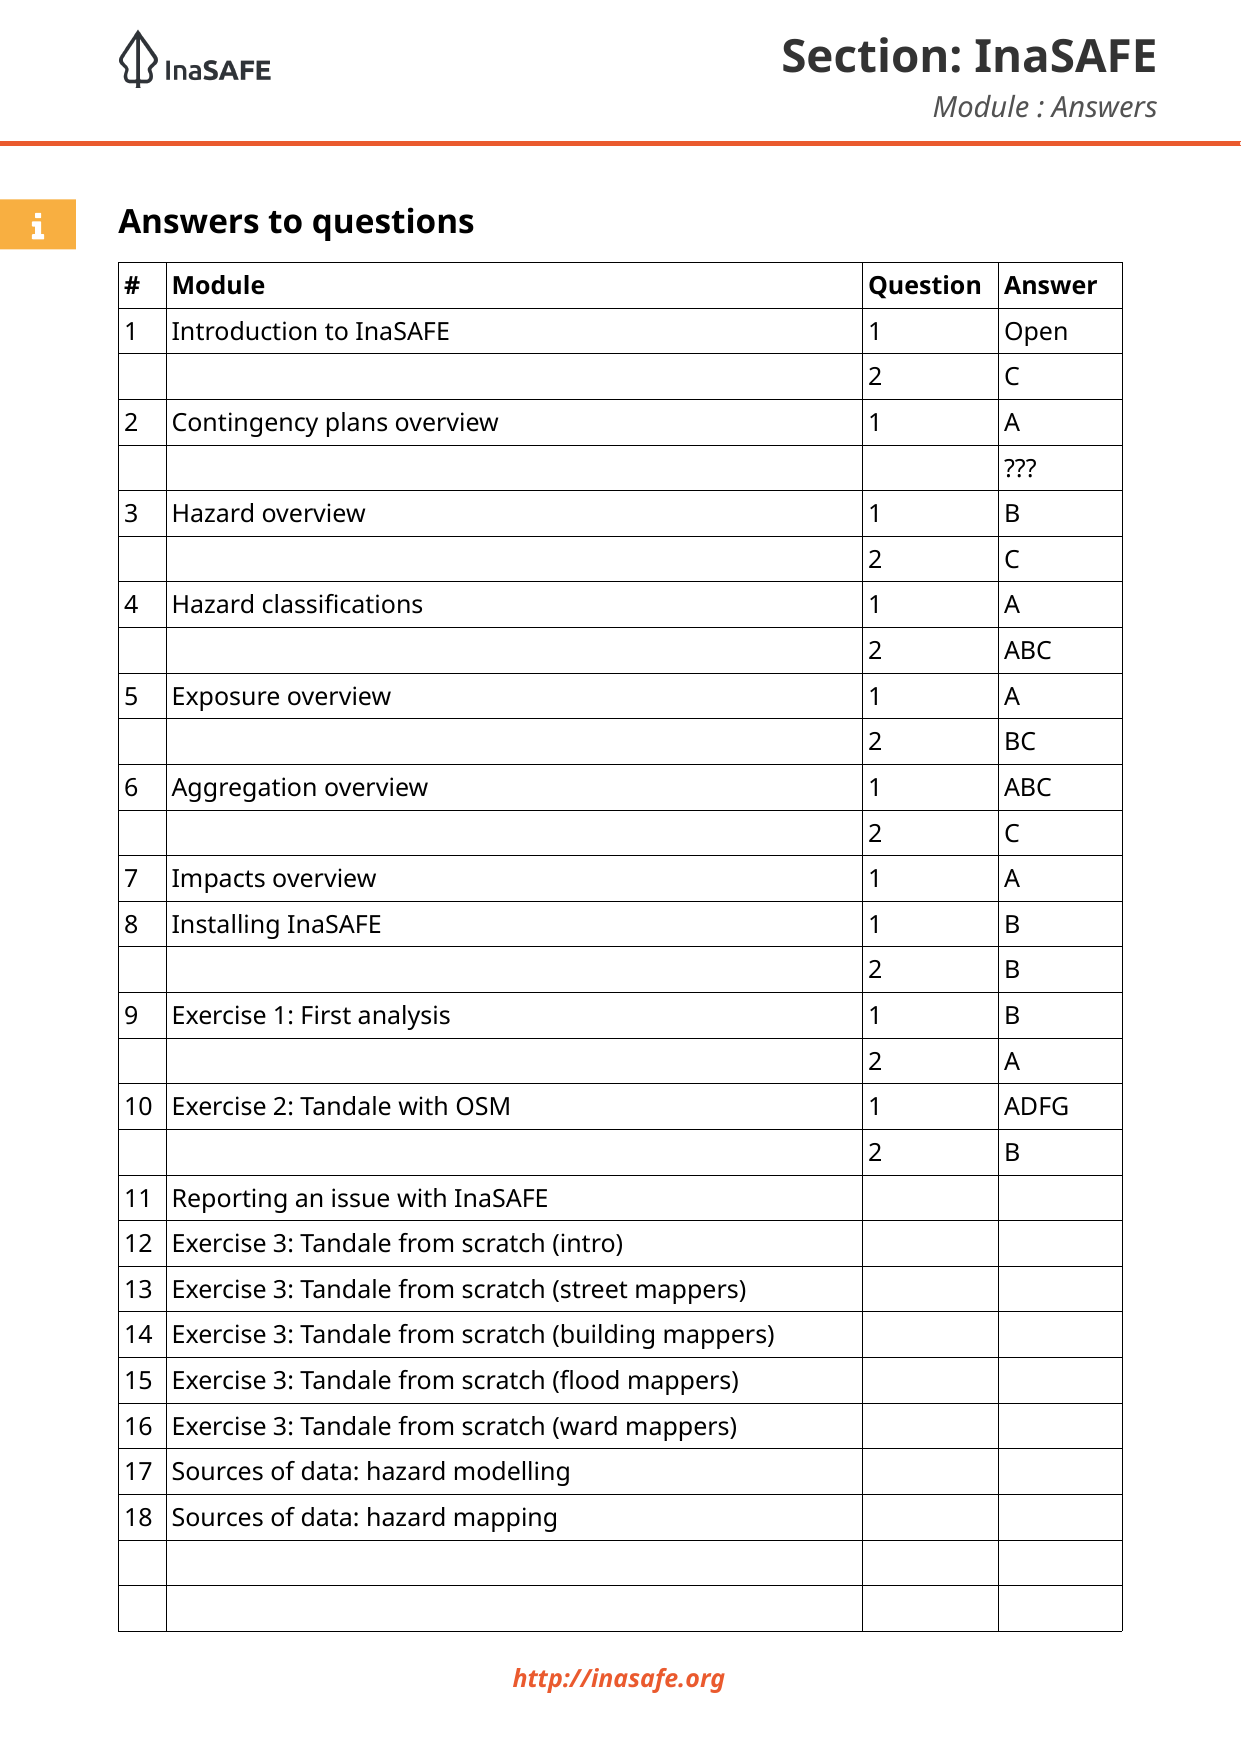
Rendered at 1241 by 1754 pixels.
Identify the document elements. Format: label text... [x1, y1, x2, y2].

table_cell 1 [863, 902, 998, 946]
table_cell [999, 1221, 1122, 1266]
table_cell [119, 1130, 166, 1174]
table_cell Hazard overview [167, 491, 862, 536]
table_cell 2 [863, 811, 998, 855]
table_header Question [863, 263, 998, 308]
table_cell [119, 1039, 166, 1083]
table_cell [999, 1267, 1122, 1311]
table_cell 17 [119, 1449, 166, 1494]
table_cell [167, 446, 862, 490]
table_cell [999, 1449, 1122, 1494]
table_cell [119, 719, 166, 764]
table_cell B [999, 1130, 1122, 1174]
table_cell 2 [863, 537, 998, 581]
table_cell Exercise 3: Tandale from scratch (building mappers) [167, 1312, 862, 1357]
table_cell A [999, 582, 1122, 627]
table_cell C [999, 537, 1122, 581]
table_cell C [999, 354, 1122, 399]
table_cell [167, 1130, 862, 1174]
table_cell [167, 811, 862, 855]
table_cell [167, 537, 862, 581]
table_cell ADFG [999, 1084, 1122, 1129]
table_cell [167, 1541, 862, 1585]
table_cell Hazard classifications [167, 582, 862, 627]
table_cell 13 [119, 1267, 166, 1311]
table_cell Exercise 3: Tandale from scratch (flood mappers) [167, 1358, 862, 1403]
table_cell 2 [863, 628, 998, 673]
table_cell Exercise 3: Tandale from scratch (ward mappers) [167, 1404, 862, 1448]
table_cell [863, 446, 998, 490]
table_cell 2 [863, 1130, 998, 1174]
table_cell [999, 1176, 1122, 1220]
table_cell [119, 811, 166, 855]
table_cell Open [999, 309, 1122, 353]
table_cell 2 [863, 1039, 998, 1083]
table_cell ??? [999, 446, 1122, 490]
table_cell 4 [119, 582, 166, 627]
table_cell Reporting an issue with InaSAFE [167, 1176, 862, 1220]
table_cell 1 [863, 309, 998, 353]
table_cell Sources of data: hazard modelling [167, 1449, 862, 1494]
table_cell [119, 537, 166, 581]
table_cell 1 [863, 582, 998, 627]
table_cell 2 [119, 400, 166, 444]
table_cell Exposure overview [167, 674, 862, 718]
table_cell [167, 947, 862, 992]
table_header Answer [999, 263, 1122, 308]
table_cell 6 [119, 765, 166, 809]
table_cell [999, 1404, 1122, 1448]
table_cell [119, 947, 166, 992]
table_cell Introduction to InaSAFE [167, 309, 862, 353]
table_cell Aggregation overview [167, 765, 862, 809]
table_cell [863, 1404, 998, 1448]
table_cell [999, 1312, 1122, 1357]
subtitle Answers to questions [118, 198, 1122, 243]
table_cell 18 [119, 1495, 166, 1539]
table_cell [167, 1039, 862, 1083]
table_cell [167, 628, 862, 673]
table_cell Sources of data: hazard mapping [167, 1495, 862, 1539]
table_cell 1 [863, 856, 998, 901]
table_cell [863, 1312, 998, 1357]
table_cell 1 [119, 309, 166, 353]
table_cell A [999, 400, 1122, 444]
table_cell 1 [863, 1084, 998, 1129]
table_cell [119, 1541, 166, 1585]
table_cell 9 [119, 993, 166, 1038]
table_header # [119, 263, 166, 308]
table_cell B [999, 947, 1122, 992]
table_cell 1 [863, 491, 998, 536]
table_cell [863, 1449, 998, 1494]
table_cell 1 [863, 765, 998, 809]
table_cell [863, 1176, 998, 1220]
table_cell 11 [119, 1176, 166, 1220]
table_cell A [999, 856, 1122, 901]
table_cell [863, 1267, 998, 1311]
table_cell Exercise 1: First analysis [167, 993, 862, 1038]
table_cell 2 [863, 354, 998, 399]
table_cell C [999, 811, 1122, 855]
table_header Module [167, 263, 862, 308]
table_cell BC [999, 719, 1122, 764]
table_cell Contingency plans overview [167, 400, 862, 444]
table_cell 1 [863, 400, 998, 444]
table_cell [863, 1221, 998, 1266]
table_cell [863, 1541, 998, 1585]
table_cell 15 [119, 1358, 166, 1403]
table_cell [119, 628, 166, 673]
table_cell [863, 1586, 998, 1631]
table_cell A [999, 1039, 1122, 1083]
table_cell 8 [119, 902, 166, 946]
table_cell [999, 1358, 1122, 1403]
table_cell 16 [119, 1404, 166, 1448]
table_cell [119, 1586, 166, 1631]
table_cell [167, 1586, 862, 1631]
table_cell [863, 1358, 998, 1403]
table_cell [119, 446, 166, 490]
table_cell Exercise 3: Tandale from scratch (street mappers) [167, 1267, 862, 1311]
table_cell Installing InaSAFE [167, 902, 862, 946]
table_cell 14 [119, 1312, 166, 1357]
table_cell B [999, 902, 1122, 946]
table_cell 1 [863, 993, 998, 1038]
table_cell 1 [863, 674, 998, 718]
table_cell 10 [119, 1084, 166, 1129]
table_cell ABC [999, 765, 1122, 809]
table_cell Impacts overview [167, 856, 862, 901]
table_cell [119, 354, 166, 399]
table_cell [863, 1495, 998, 1539]
table_cell B [999, 993, 1122, 1038]
table_cell [999, 1586, 1122, 1631]
table_cell [167, 719, 862, 764]
table_cell [167, 354, 862, 399]
picture [99, 11, 296, 108]
table_cell 12 [119, 1221, 166, 1266]
table_cell 5 [119, 674, 166, 718]
table_cell B [999, 491, 1122, 536]
table_cell A [999, 674, 1122, 718]
table_cell [999, 1495, 1122, 1539]
table_cell 2 [863, 719, 998, 764]
table_cell 3 [119, 491, 166, 536]
table_cell ABC [999, 628, 1122, 673]
table_cell 2 [863, 947, 998, 992]
table_cell Exercise 3: Tandale from scratch (intro) [167, 1221, 862, 1266]
table_cell Exercise 2: Tandale with OSM [167, 1084, 862, 1129]
table_cell [999, 1541, 1122, 1585]
table_cell 7 [119, 856, 166, 901]
